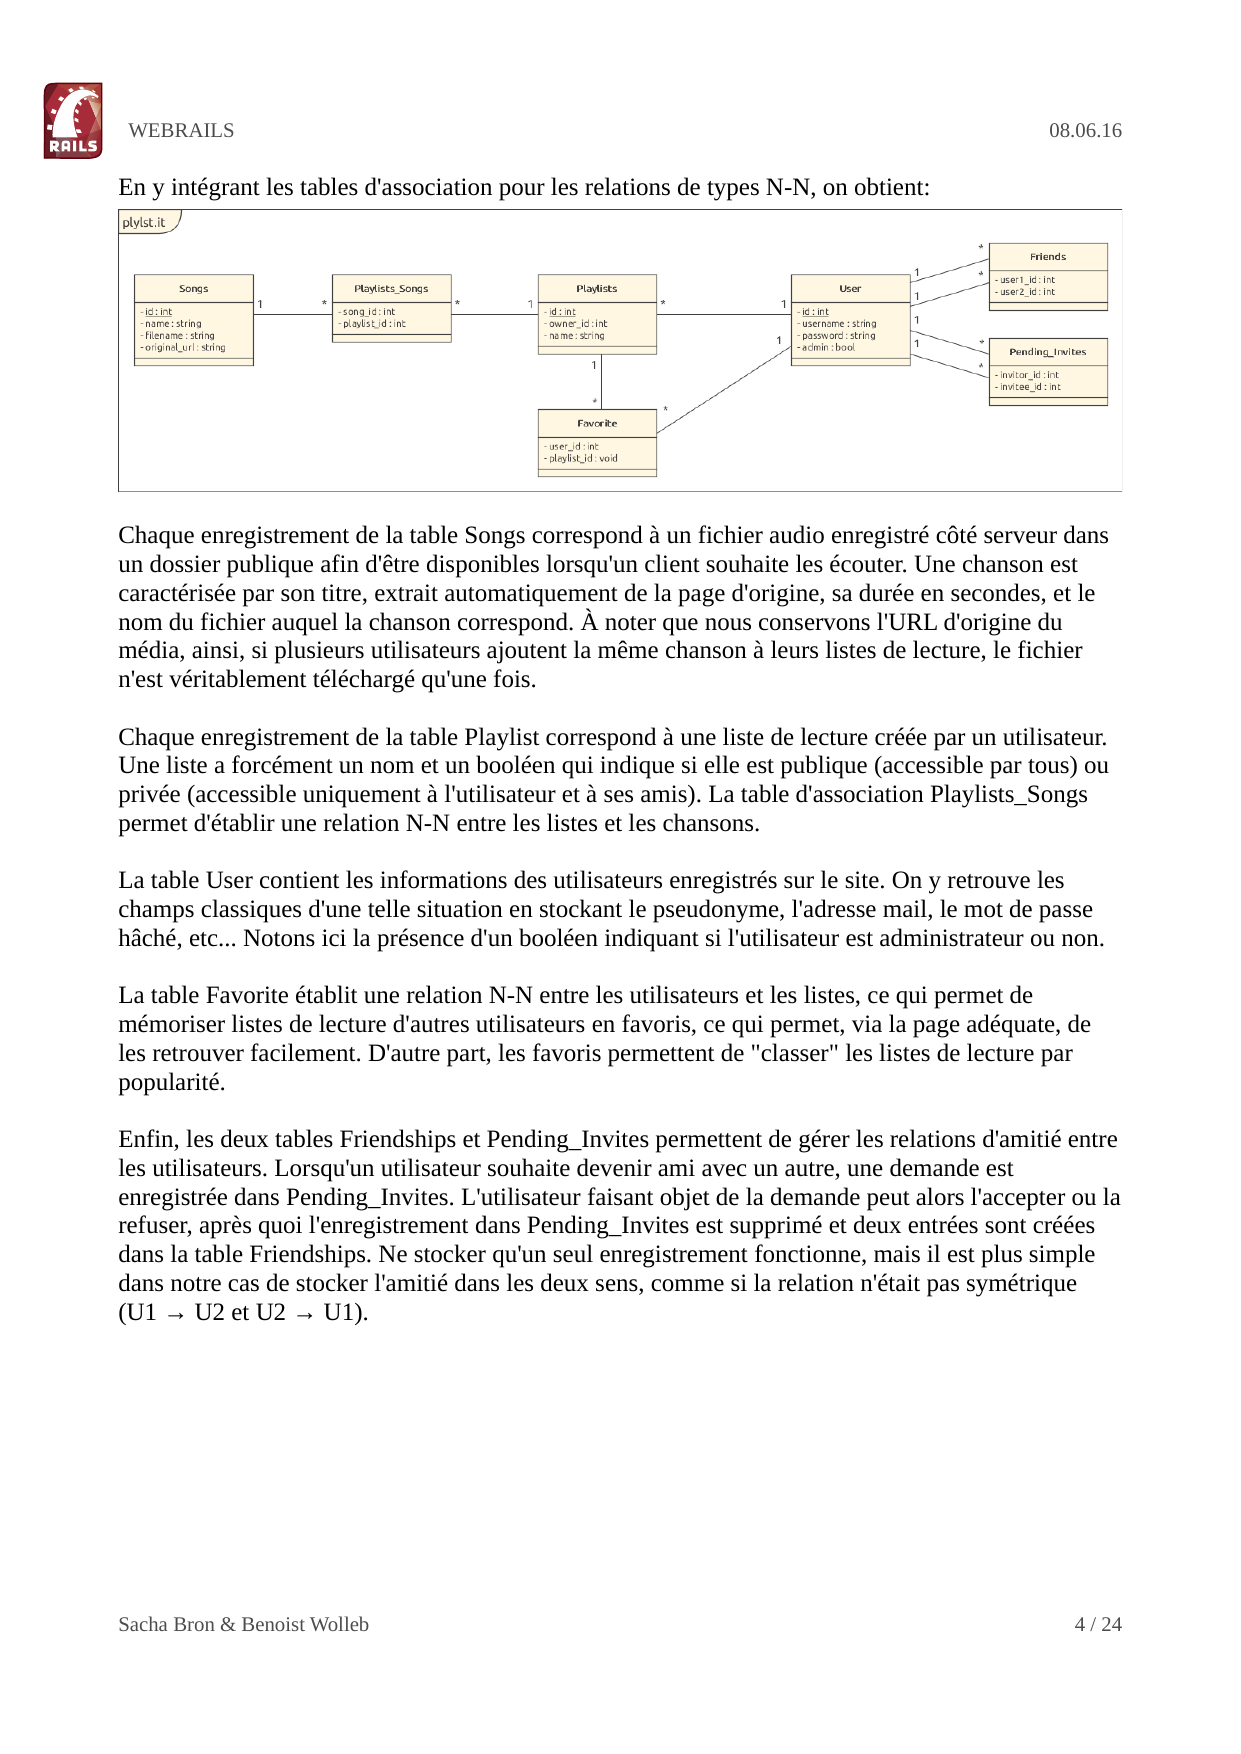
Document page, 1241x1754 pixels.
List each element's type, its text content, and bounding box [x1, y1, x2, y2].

text Chaque enregistrement de la table Playlist correspond à une liste de lecture créée par un utilisateur. Une liste a forcément un nom et un booléen qui indique si elle est publique (accessible par tous) ou privée (accessible uniquement à l'utilisateur et à ses amis). La table d'association Playlists_Songs permet d'établir une relation N-N entre les listes et les chansons. [118, 722, 1122, 837]
text La table Favorite établit une relation N-N entre les utilisateurs et les listes, ce qui permet de mémoriser listes de lecture d'autres utilisateurs en favoris, ce qui permet, via la page adéquate, de les retrouver facilement. D'autre part, les favoris permettent de "classer" les listes de lecture par popularité. [118, 980, 1122, 1095]
text En y intégrant les tables d'association pour les relations de types N-N, on obtient: [118, 172, 1122, 200]
text Enfin, les deux tables Friendships et Pending_Invites permettent de gérer les relations d'amitié entre les utilisateurs. Lorsqu'un utilisateur souhaite devenir ami avec un autre, une demande est enregistrée dans Pending_Invites. L'utilisateur faisant objet de la demande peut alors l'accepter ou la refuser, après quoi l'enregistrement dans Pending_Invites est supprimé et deux entrées sont créées dans la table Friendships. Ne stocker qu'un seul enregistrement fonctionne, mais il est plus simple dans notre cas de stocker l'amitié dans les deux sens, comme si la relation n'était pas symétrique (U1 → U2 et U2 → U1). [118, 1124, 1122, 1325]
text La table User contient les informations des utilisateurs enregistrés sur le site. On y retrouve les champs classiques d'une telle situation en stockant le pseudonyme, l'adresse mail, le mot de passe hâché, etc... Notons ici la présence d'un booléen indiquant si l'utilisateur est administrateur ou non. [118, 865, 1122, 952]
text Chaque enregistrement de la table Songs correspond à un fichier audio enregistré côté serveur dans un dossier publique afin d'être disponibles lorsqu'un client souhaite les écouter. Une chanson est caractérisée par son titre, extrait automatiquement de la page d'origine, sa durée en secondes, et le nom du fichier auquel la chanson correspond. À noter que nous conservons l'URL d'origine du média, ainsi, si plusieurs utilisateurs ajoutent la même chanson à leurs listes de lecture, le fichier n'est véritablement téléchargé qu'une fois. [118, 520, 1122, 693]
picture [118, 209, 1123, 492]
